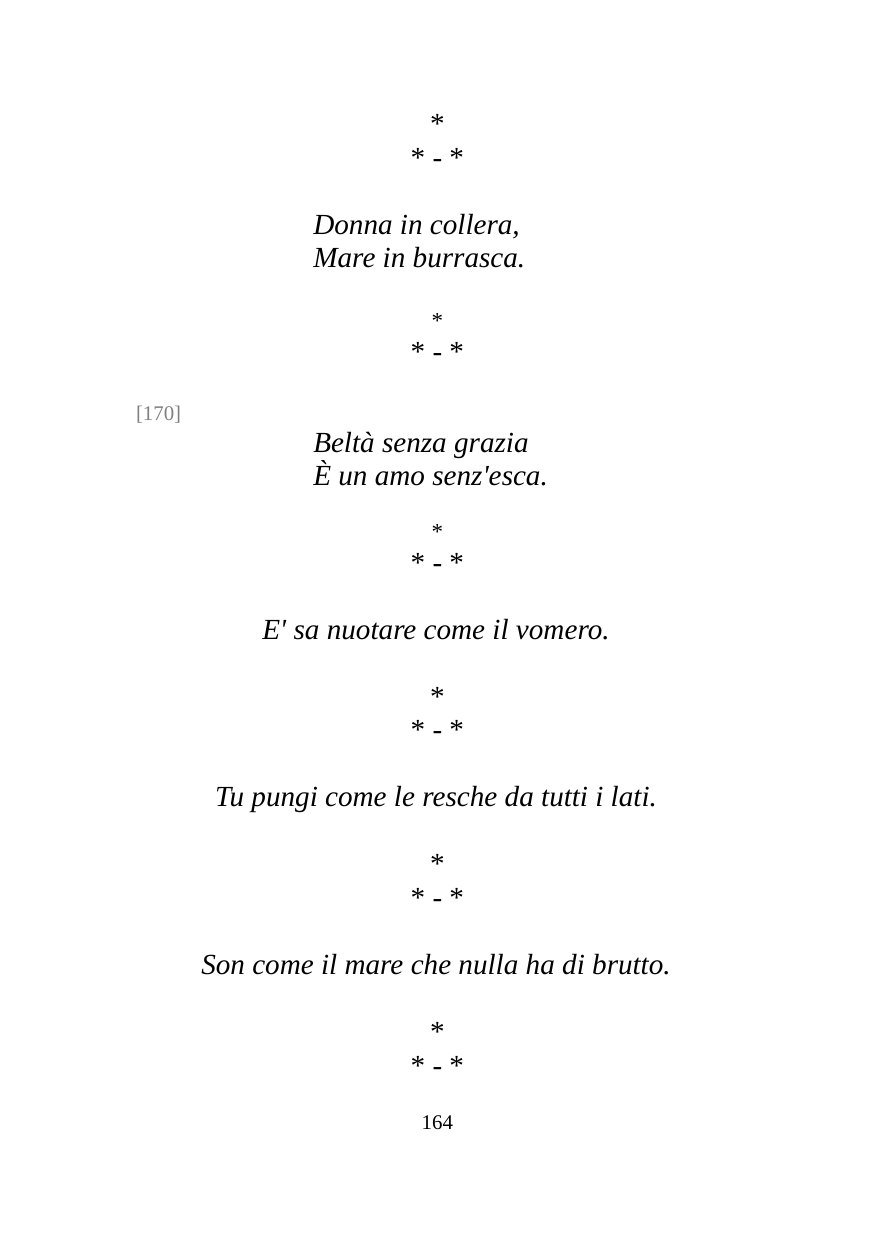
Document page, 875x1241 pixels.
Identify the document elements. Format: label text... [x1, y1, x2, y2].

text * - * [106, 712, 768, 746]
text * [106, 518, 768, 545]
text * [106, 1014, 768, 1048]
text Donna in collera, [283, 207, 768, 240]
text * - * [106, 140, 768, 173]
text * - * [106, 880, 768, 914]
text È un amo senz'esca. [283, 458, 768, 492]
text Beltà senza grazia [283, 425, 768, 458]
text * - * [106, 1048, 768, 1081]
text * - * [106, 545, 768, 578]
text * [106, 106, 768, 140]
text Son come il mare che nulla ha di brutto. [106, 947, 768, 981]
text [170] [106, 401, 768, 425]
text E' sa nuotare come il vomero. [106, 612, 768, 645]
text * - * [106, 334, 768, 367]
text Mare in burrasca. [283, 240, 768, 274]
text * [106, 679, 768, 712]
text * [106, 847, 768, 880]
text * [106, 307, 768, 334]
text Tu pungi come le resche da tutti i lati. [106, 779, 768, 813]
